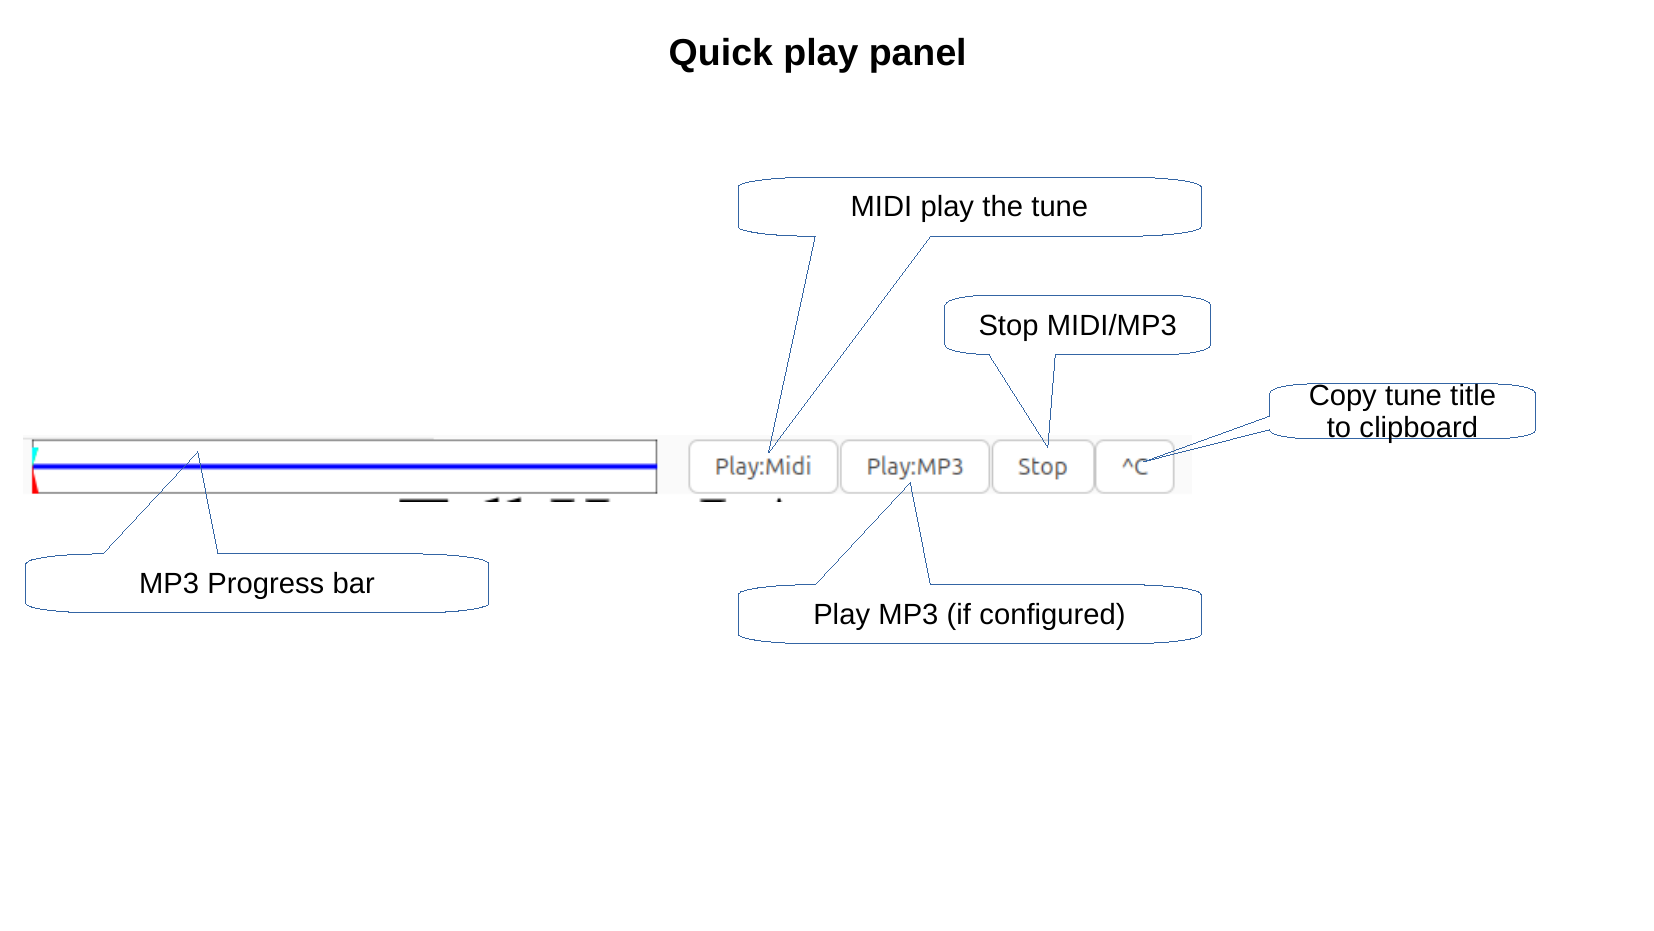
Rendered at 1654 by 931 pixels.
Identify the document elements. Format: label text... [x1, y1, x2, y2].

text_box Quick play panel [654, 24, 982, 81]
text_box MIDI play the tune [738, 177, 1202, 453]
text_box Play MP3 (if configured) [738, 482, 1202, 644]
text_box MP3 Progress bar [25, 451, 489, 613]
text_box Stop MIDI/MP3 [944, 295, 1211, 448]
picture [23, 435, 1192, 502]
text_box Copy tune title to clipboard [1143, 383, 1536, 462]
